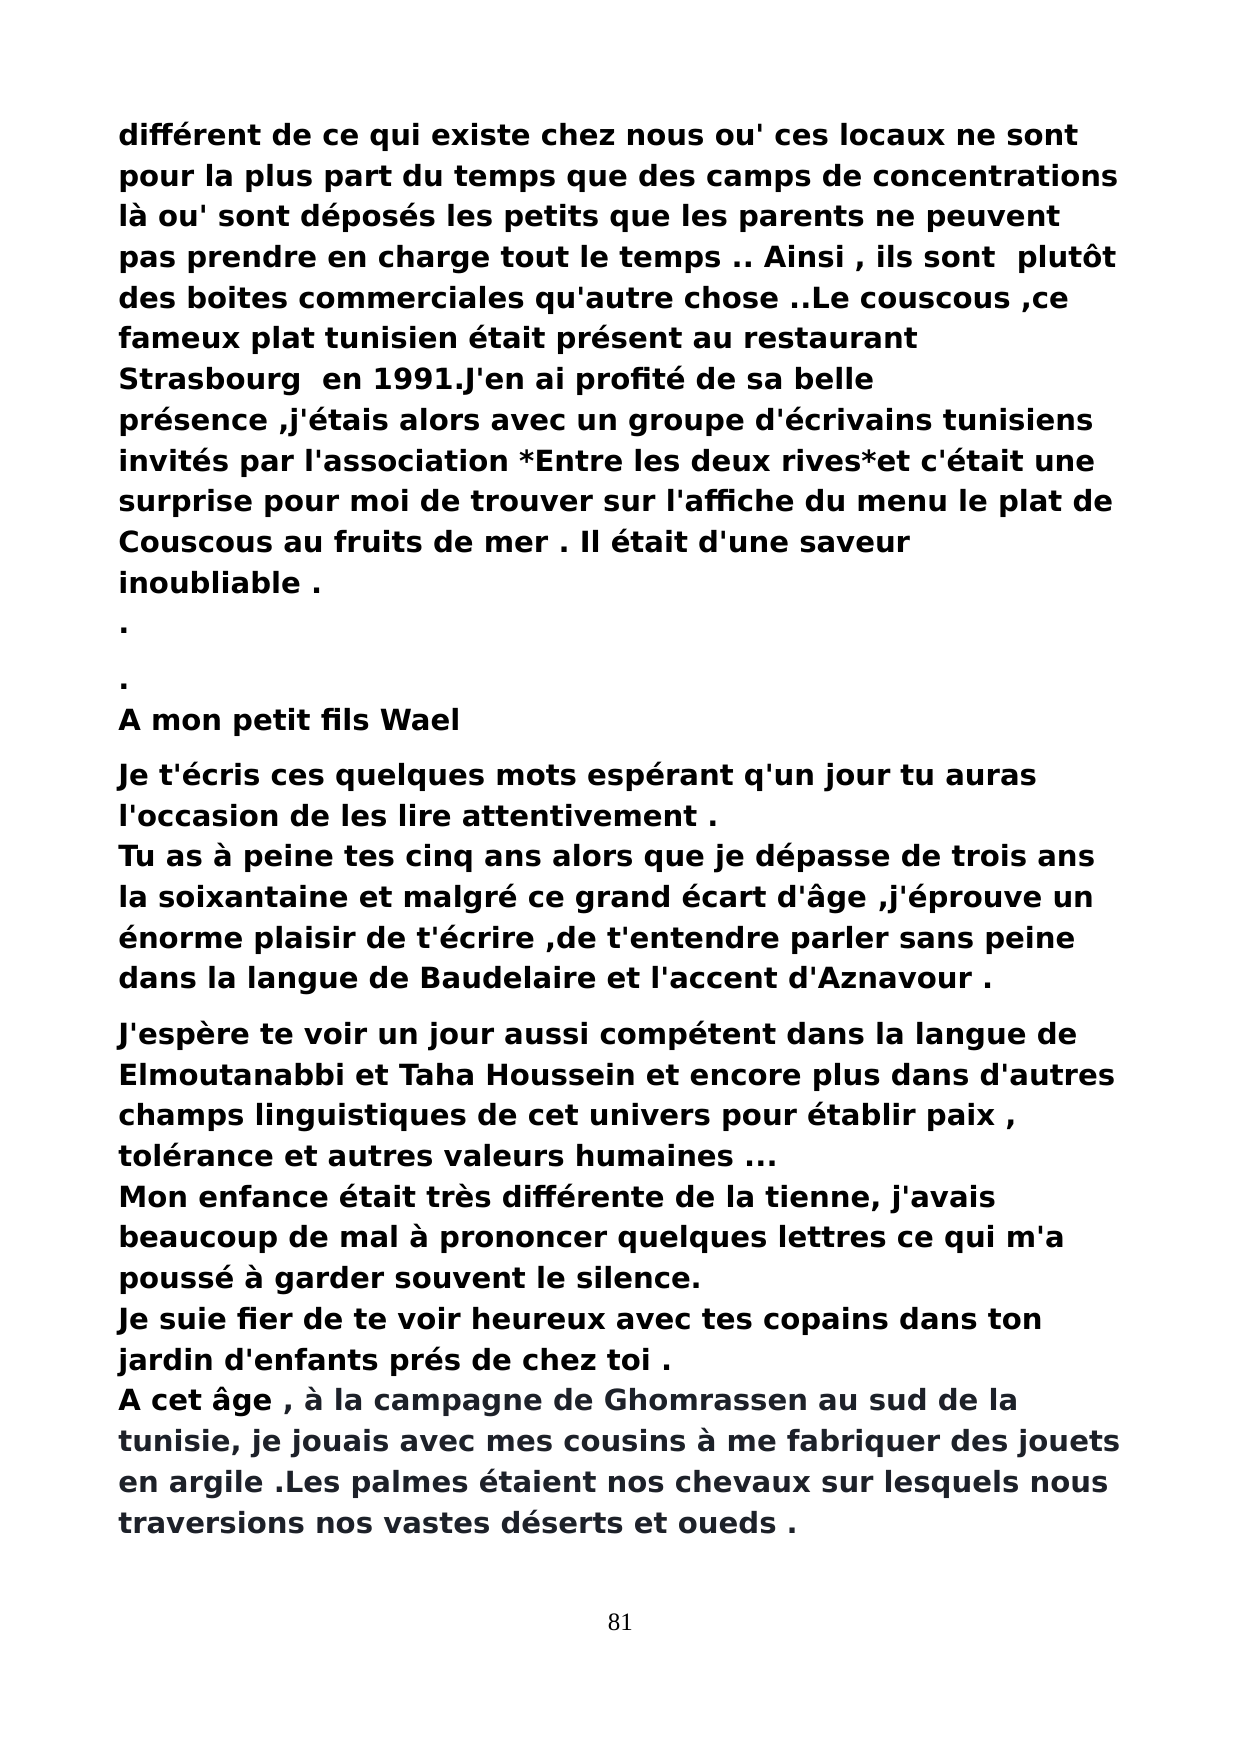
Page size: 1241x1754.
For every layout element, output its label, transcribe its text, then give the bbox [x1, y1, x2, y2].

text . A mon petit fils Wael [118, 662, 1122, 737]
text Je t'écris ces quelques mots espérant q'un jour tu auras l'occasion de les lire attentivement . Tu as à peine tes cinq ans alors que je dépasse de trois ans la soixantaine et malgré ce grand écart d'âge ,j'éprouve un énorme plaisir de t'écrire ,de t'entendre parler sans peine dans la langue de Baudelaire et l'accent d'Aznavour . [118, 758, 1122, 996]
text J'espère te voir un jour aussi compétent dans la langue de Elmoutanabbi et Taha Houssein et encore plus dans d'autres champs linguistiques de cet univers pour établir paix , tolérance et autres valeurs humaines ... Mon enfance était très différente de la tienne, j'avais beaucoup de mal à prononcer quelques lettres ce qui m'a poussé à garder souvent le silence. Je suie fier de te voir heureux avec tes copains dans ton jardin d'enfants prés de chez toi . A cet âge , à la campagne de Ghomrassen au sud de la tunisie, je jouais avec mes cousins à me fabriquer des jouets en argile .Les palmes étaient nos chevaux sur lesquels nous traversions nos vastes déserts et oueds . [118, 1017, 1122, 1540]
text différent de ce qui existe chez nous ou' ces locaux ne sont pour la plus part du temps que des camps de concentrations là ou' sont déposés les petits que les parents ne peuvent pas prendre en charge tout le temps .. Ainsi , ils sont plutôt des boites commerciales qu'autre chose ..Le couscous ,ce fameux plat tunisien était présent au restaurant Strasbourg en 1991.J'en ai profité de sa belle présence ,j'étais alors avec un groupe d'écrivains tunisiens invités par l'association *Entre les deux rives*et c'était une surprise pour moi de trouver sur l'affiche du menu le plat de Couscous au fruits de mer . Il était d'une saveur inoubliable . . [118, 118, 1122, 641]
